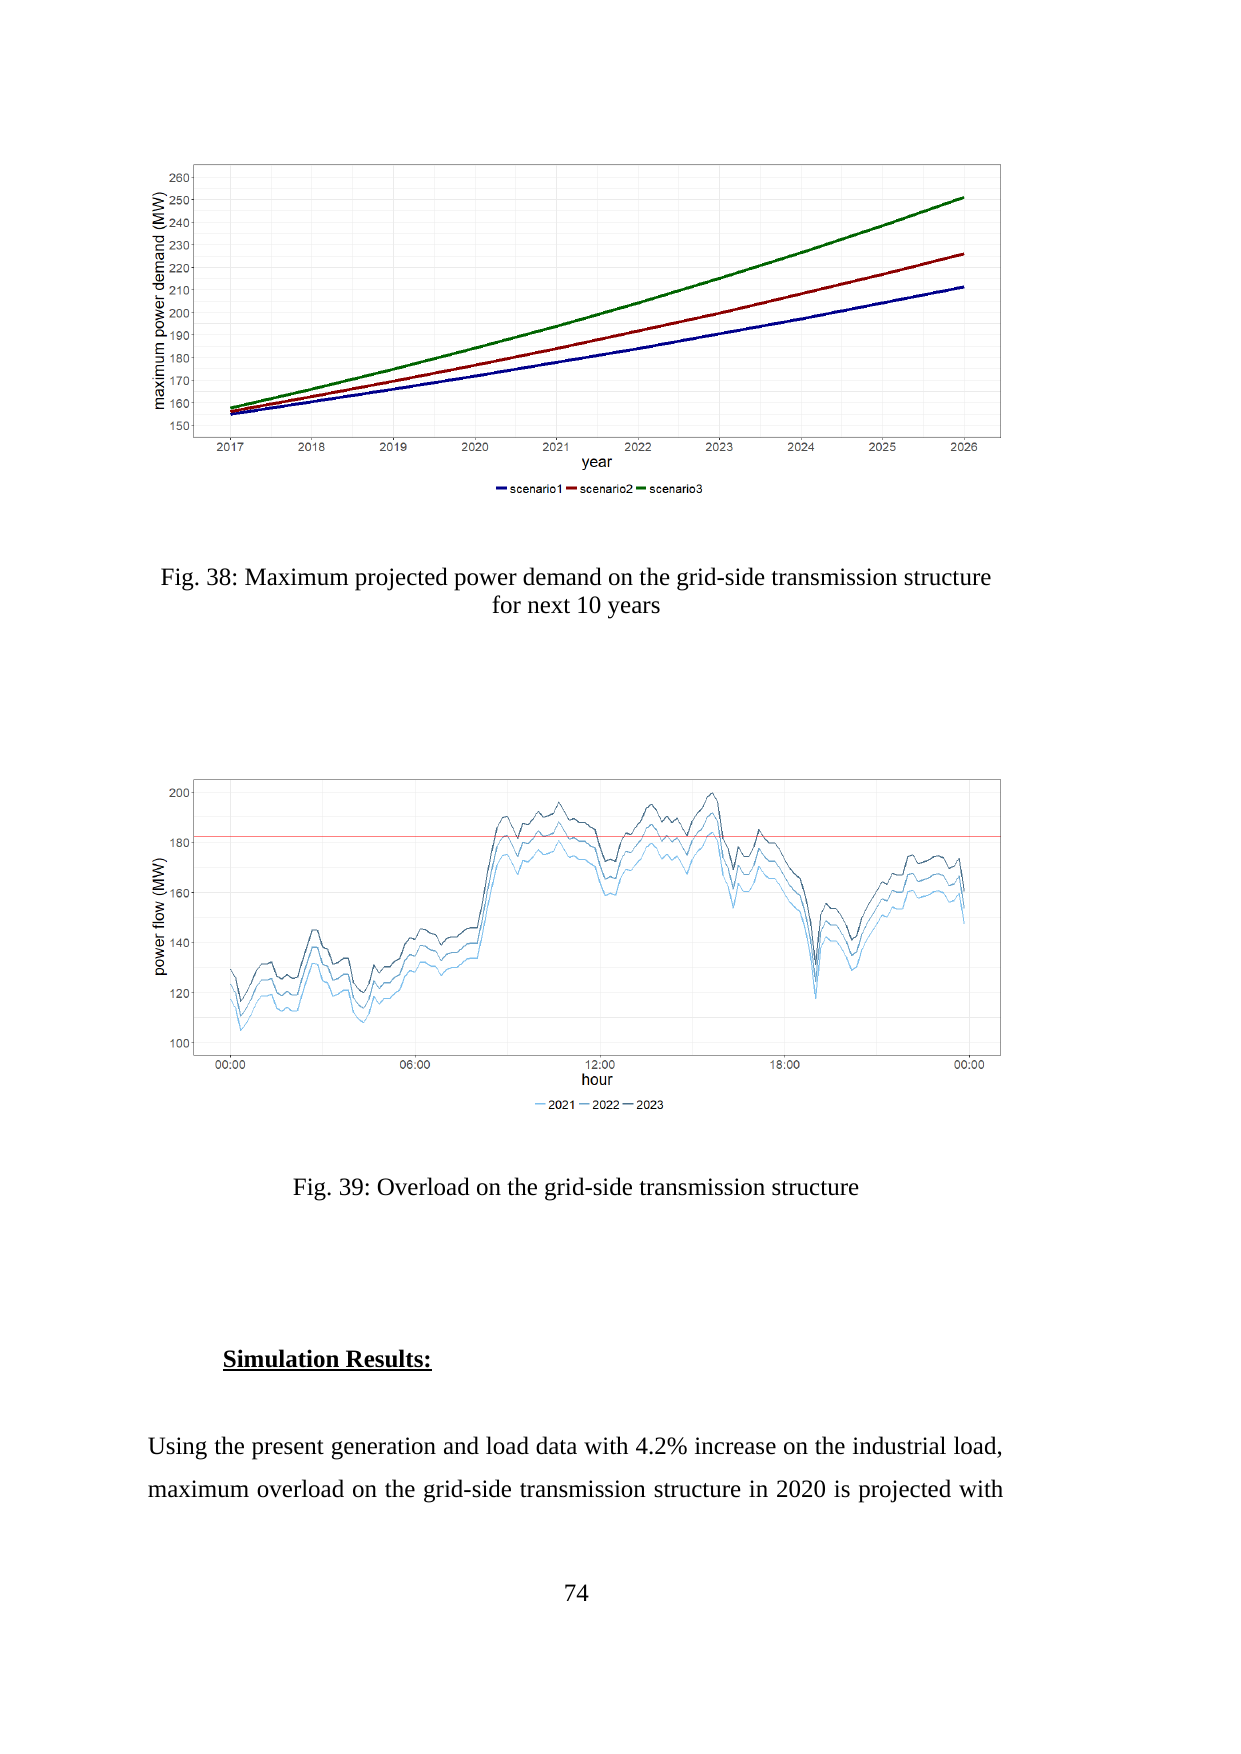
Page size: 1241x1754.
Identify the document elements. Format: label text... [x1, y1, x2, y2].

text Fig. 39: Overload on the grid-side transmission structure [148, 1172, 1004, 1201]
picture [147, 160, 1005, 503]
text Fig. 38: Maximum projected power demand on the grid-side transmission structure for next 10 years [148, 562, 1004, 619]
picture [147, 775, 1005, 1119]
text Simulation Results: [148, 1344, 1004, 1373]
text Using the present generation and load data with 4.2% increase on the industrial load, maximum overload on the grid-side transmission structure in 2020 is projected with [148, 1431, 1004, 1503]
